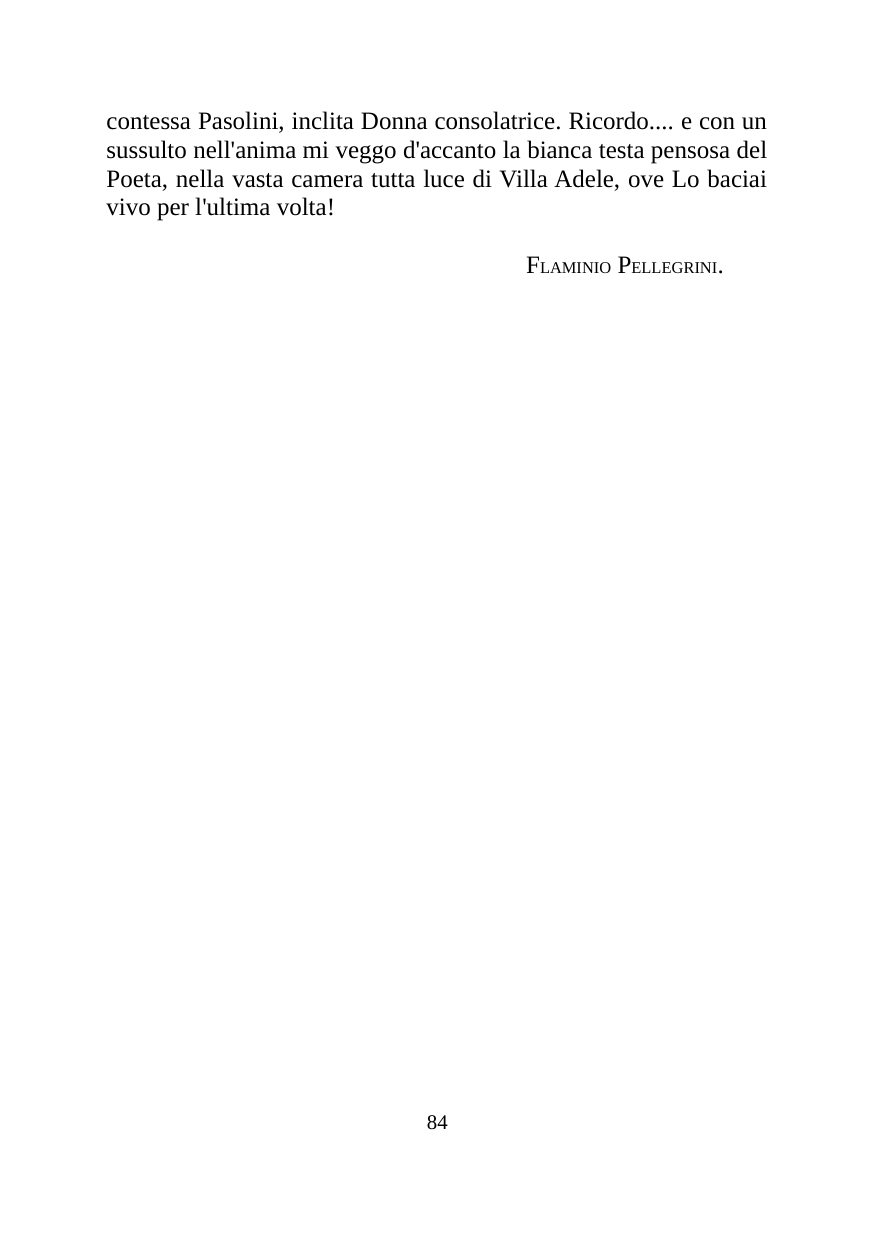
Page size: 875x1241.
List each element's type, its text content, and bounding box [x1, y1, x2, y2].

text contessa Pasolini, inclita Donna consolatrice. Ricordo.... e con un sussulto nell'anima mi veggo d'accanto la bianca testa pensosa del Poeta, nella vasta camera tutta luce di Villa Adele, ove Lo baciai vivo per l'ultima volta! [106, 106, 768, 221]
text Flaminio Pellegrini. [481, 250, 768, 279]
